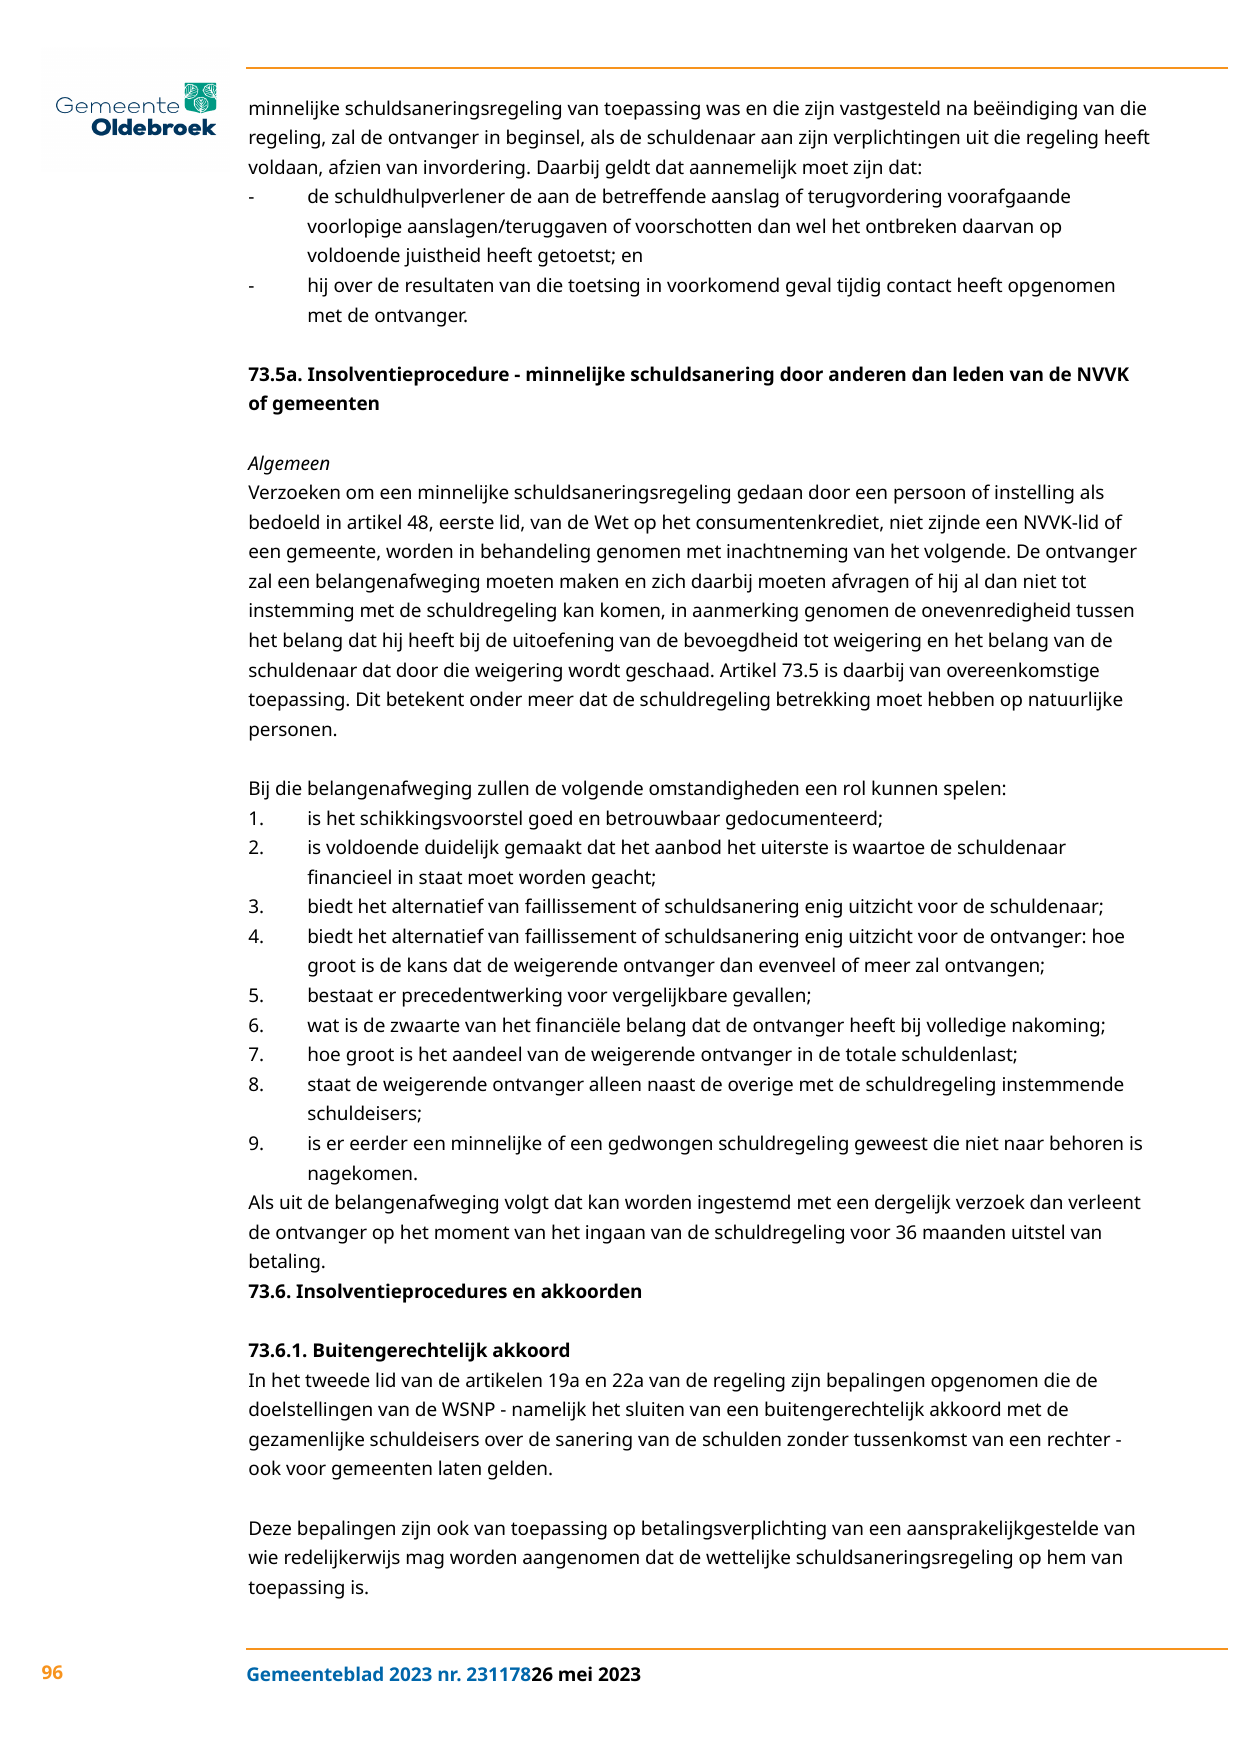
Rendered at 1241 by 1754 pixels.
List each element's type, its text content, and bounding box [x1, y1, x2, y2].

text Algemeen [248, 450, 1152, 476]
list staat de weigerende ontvanger alleen naast de overige met de schuldregeling instemmende schuldeisers; [248, 1071, 1152, 1126]
list is het schikkingsvoorstel goed en betrouwbaar gedocumenteerd; [248, 805, 1152, 831]
text minnelijke schuldsaneringsregeling van toepassing was en die zijn vastgesteld na beëindiging van die regeling, zal de ontvanger in beginsel, als de schuldenaar aan zijn verplichtingen uit die regeling heeft voldaan, afzien van invordering. Daarbij geldt dat aannemelijk moet zijn dat: [248, 95, 1152, 180]
list is voldoende duidelijk gemaakt dat het aanbod het uiterste is waartoe de schuldenaar financieel in staat moet worden geacht; [248, 834, 1152, 890]
list de schuldhulpverlener de aan de betreffende aanslag of terugvordering voorafgaande voorlopige aanslagen/teruggaven of voorschotten dan wel het ontbreken daarvan op voldoende juistheid heeft getoetst; en [248, 183, 1152, 268]
text Deze bepalingen zijn ook van toepassing op betalingsverplichting van een aansprakelijkgestelde van wie redelijkerwijs mag worden aangenomen dat de wettelijke schuldsaneringsregeling op hem van toepassing is. [248, 1515, 1152, 1600]
text Als uit de belangenafweging volgt dat kan worden ingestemd met een dergelijk verzoek dan verleent de ontvanger op het moment van het ingaan van de schuldregeling voor 36 maanden uitstel van betaling. [248, 1189, 1152, 1274]
text 73.6.1. Buitengerechtelijk akkoord [248, 1337, 1152, 1363]
list hij over de resultaten van die toetsing in voorkomend geval tijdig contact heeft opgenomen met de ontvanger. [248, 272, 1152, 328]
text In het tweede lid van de artikelen 19a en 22a van de regeling zijn bepalingen opgenomen die de doelstellingen van de WSNP - namelijk het sluiten van een buitengerechtelijk akkoord met de gezamenlijke schuldeisers over de sanering van de schulden zonder tussenkomst van een rechter - ook voor gemeenten laten gelden. [248, 1367, 1152, 1481]
text 73.5a. Insolventieprocedure - minnelijke schuldsanering door anderen dan leden van de NVVK of gemeenten [248, 361, 1152, 416]
text Verzoeken om een minnelijke schuldsaneringsregeling gedaan door een persoon of instelling als bedoeld in artikel 48, eerste lid, van de Wet op het consumentenkrediet, niet zijnde een NVVK-lid of een gemeente, worden in behandeling genomen met inachtneming van het volgende. De ontvanger zal een belangenafweging moeten maken en zich daarbij moeten afvragen of hij al dan niet tot instemming met de schuldregeling kan komen, in aanmerking genomen de onevenredigheid tussen het belang dat hij heeft bij de uitoefening van de bevoegdheid tot weigering en het belang van de schuldenaar dat door die weigering wordt geschaad. Artikel 73.5 is daarbij van overeenkomstige toepassing. Dit betekent onder meer dat de schuldregeling betrekking moet hebben op natuurlijke personen. [248, 479, 1152, 742]
list hoe groot is het aandeel van de weigerende ontvanger in de totale schuldenlast; [248, 1041, 1152, 1067]
picture [41, 47, 231, 172]
list wat is de zwaarte van het financiële belang dat de ontvanger heeft bij volledige nakoming; [248, 1012, 1152, 1038]
list biedt het alternatief van faillissement of schuldsanering enig uitzicht voor de schuldenaar; [248, 893, 1152, 919]
list is er eerder een minnelijke of een gedwongen schuldregeling geweest die niet naar behoren is nagekomen. [248, 1130, 1152, 1186]
list bestaat er precedentwerking voor vergelijkbare gevallen; [248, 982, 1152, 1008]
text 73.6. Insolventieprocedures en akkoorden [248, 1278, 1152, 1304]
list biedt het alternatief van faillissement of schuldsanering enig uitzicht voor de ontvanger: hoe groot is de kans dat de weigerende ontvanger dan evenveel of meer zal ontvangen; [248, 923, 1152, 978]
text Bij die belangenafweging zullen de volgende omstandigheden een rol kunnen spelen: [248, 775, 1152, 801]
